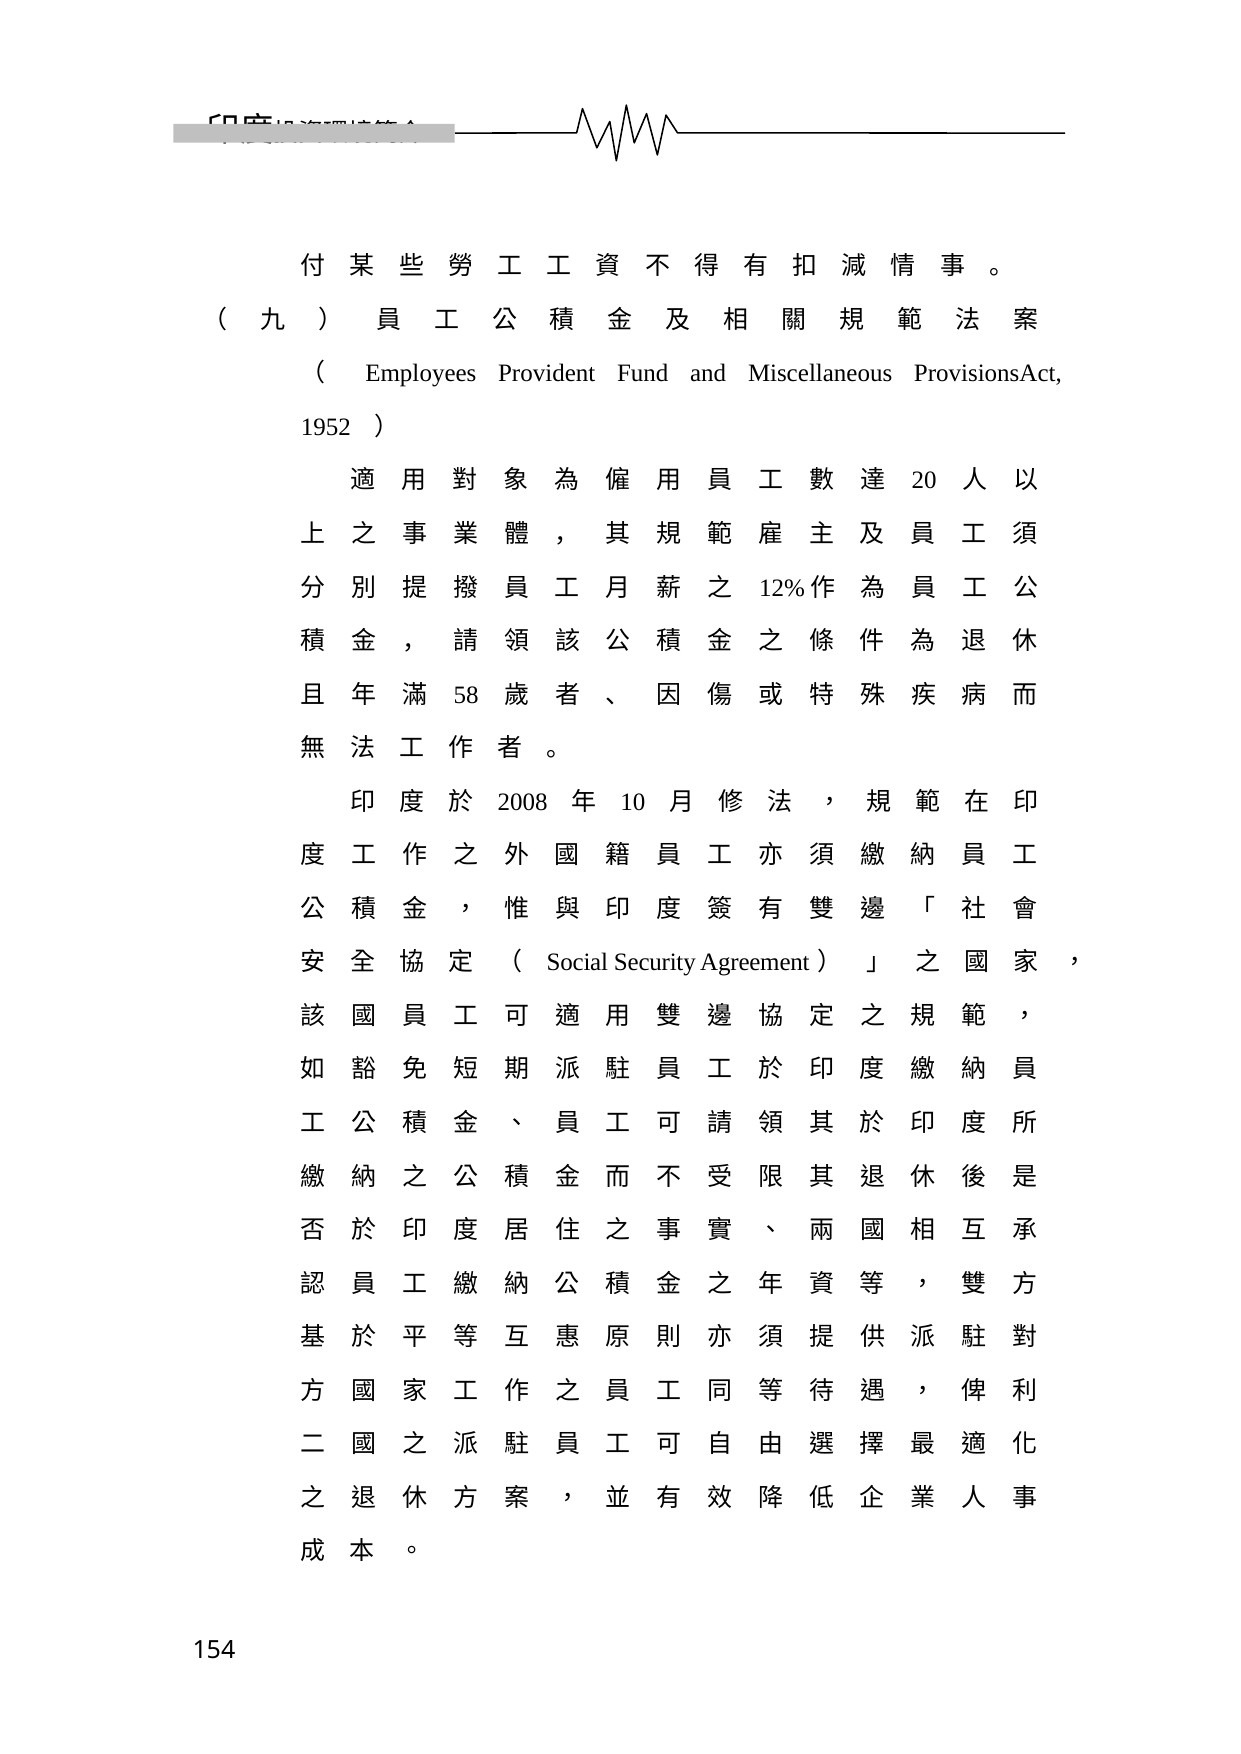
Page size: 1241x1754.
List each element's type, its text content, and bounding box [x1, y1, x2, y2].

text （九）員工公積金及相關規範法案（Employees Provident Fund and Miscellaneous ProvisionsAct, 1952） [202, 291, 1063, 451]
text 印度於2008年10月修法，規範在印度工作之外國籍員工亦須繳納員工公積金，惟與印度簽有雙邊「社會安全協定（Social Security Agreement）」之國家，該國員工可適用雙邊協定之規範，如豁免短期派駐員工於印度繳納員工公積金、員工可請領其於印度所繳納之公積金而不受限其退休後是否於印度居住之事實、兩國相互承認員工繳納公積金之年資等，雙方基於平等互惠原則亦須提供派駐對方國家工作之員工同等待遇，俾利二國之派駐員工可自由選擇最適化之退休方案，並有效降低企業人事成本。 [276, 773, 1063, 1576]
text 適用對象為僱用員工數達20人以上之事業體，其規範雇主及員工須分別提撥員工月薪之12%作為員工公積金，請領該公積金之條件為退休且年滿58歲者、因傷或特殊疾病而無法工作者。 [276, 451, 1063, 773]
text 付某些勞工工資不得有扣減情事。 [276, 237, 1063, 291]
